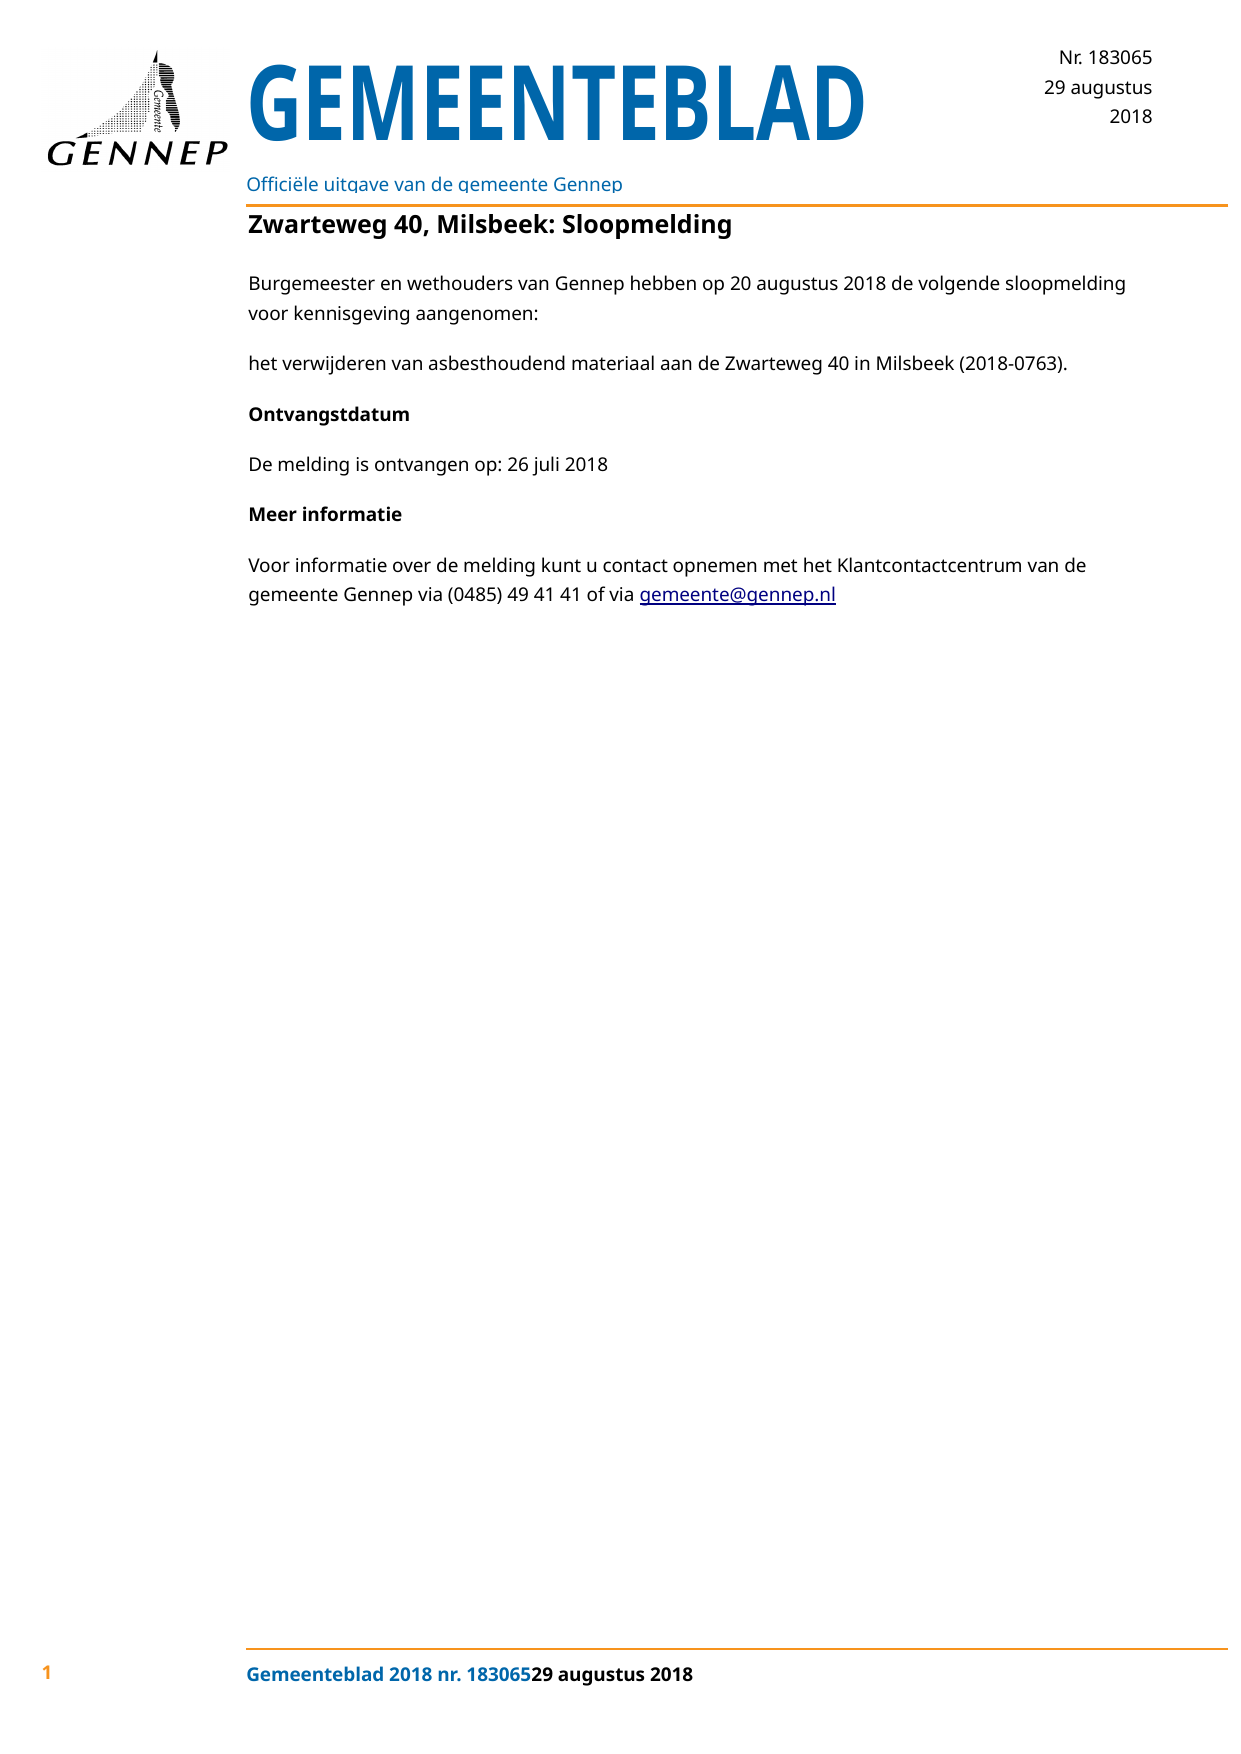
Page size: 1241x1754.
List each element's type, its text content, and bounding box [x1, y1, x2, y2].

text Ontvangstdatum [248, 401, 1152, 426]
text het verwijderen van asbesthoudend materiaal aan de Zwarteweg 40 in Milsbeek (2018-0763). [248, 350, 1152, 376]
text Zwarteweg 40, Milsbeek: Sloopmelding [248, 207, 1152, 241]
text De melding is ontvangen op: 26 juli 2018 [248, 451, 1152, 477]
picture [41, 47, 231, 172]
text Meer informatie [248, 502, 1152, 527]
text Voor informatie over de melding kunt u contact opnemen met het Klantcontactcentrum van de gemeente Gennep via (0485) 49 41 41 of via gemeente@gennep.nl [248, 552, 1152, 607]
text Burgemeester en wethouders van Gennep hebben op 20 augustus 2018 de volgende sloopmelding voor kennisgeving aangenomen: [248, 270, 1152, 326]
